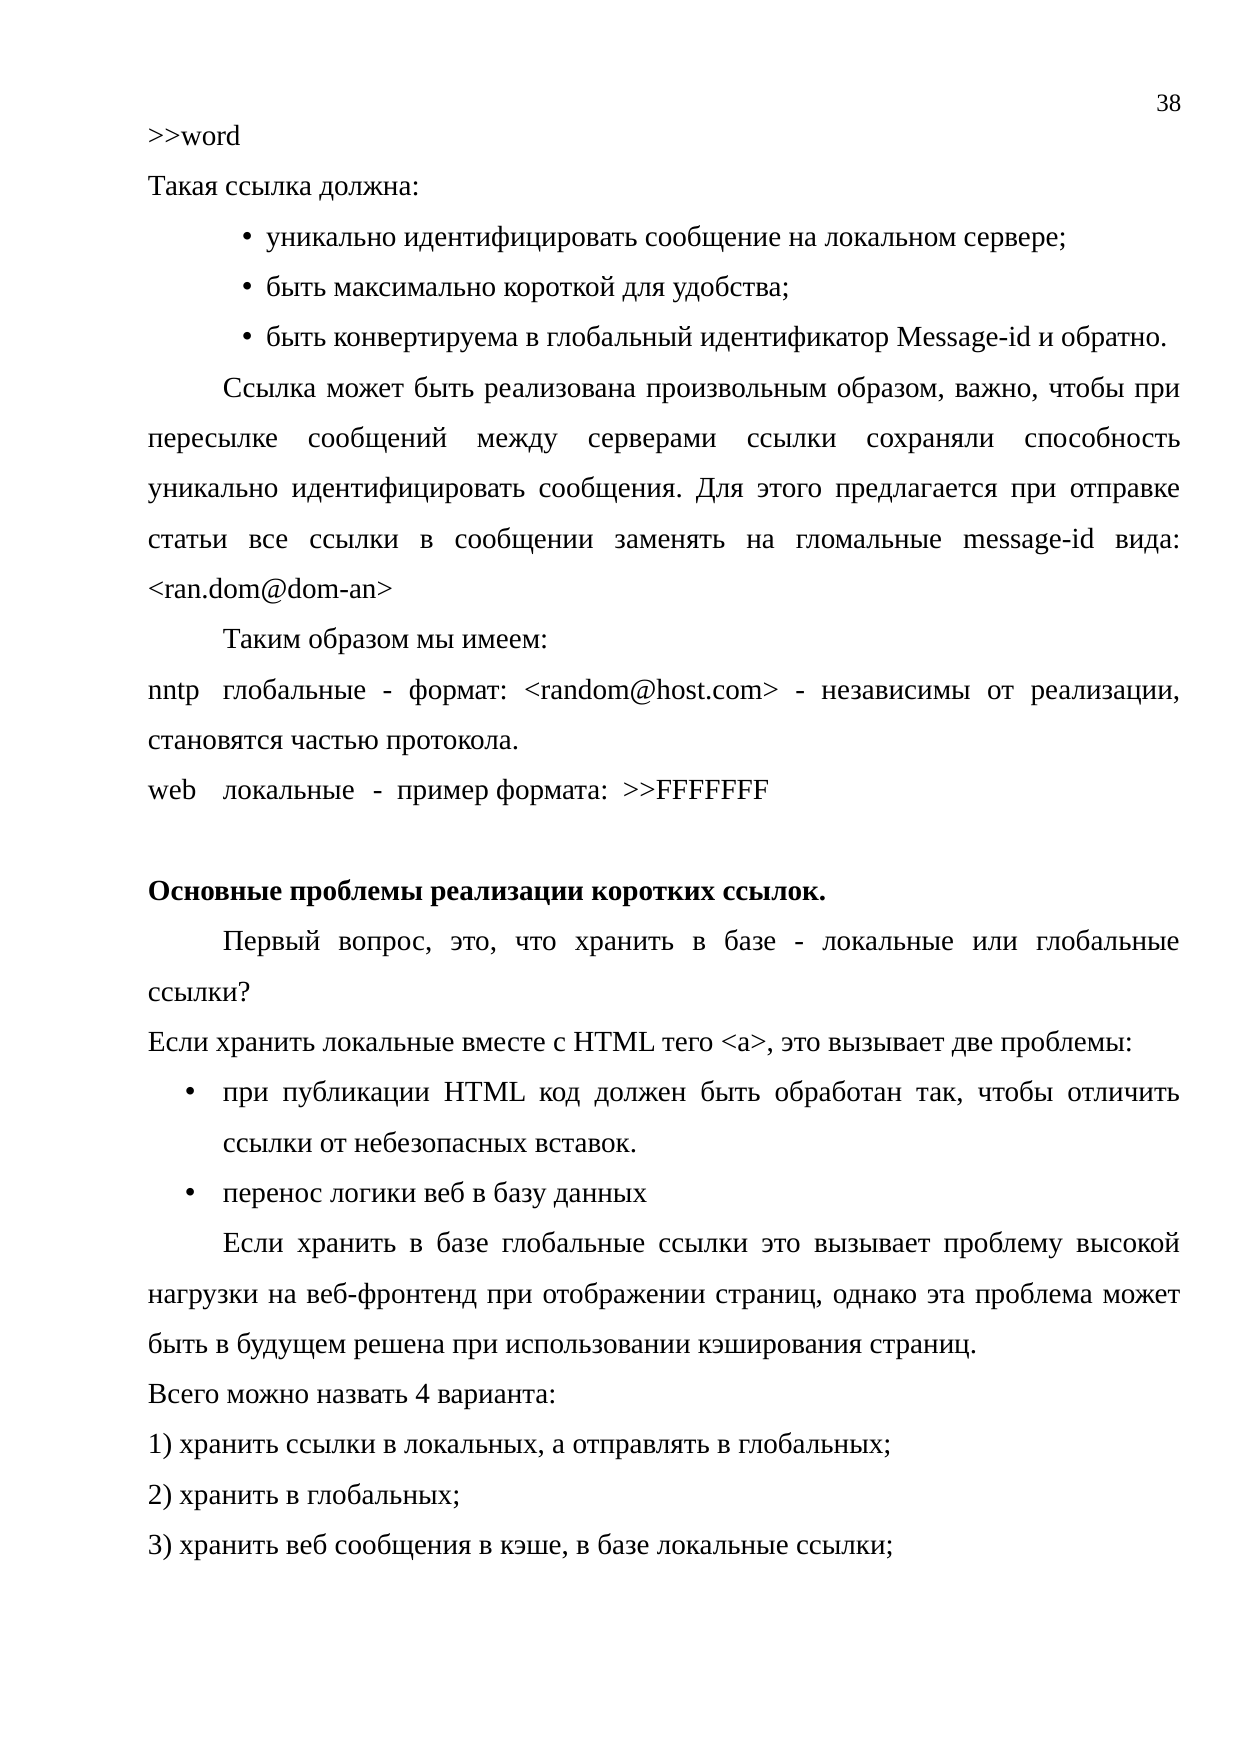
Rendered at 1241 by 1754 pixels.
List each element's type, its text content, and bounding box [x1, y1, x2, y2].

text >>word [148, 118, 1181, 152]
list при публикации HTML код должен быть обработан так, чтобы отличить ссылки от небезопасных вставок. [185, 1074, 1181, 1158]
list уникально идентифицировать сообщение на локальном сервере; [242, 219, 1181, 252]
text Таким образом мы имеем: [148, 621, 1181, 655]
text 3) хранить веб сообщения в кэше, в базе локальные ссылки; [148, 1527, 1181, 1561]
text Если хранить в базе глобальные ссылки это вызывает проблему высокой нагрузки на веб-фронтенд при отображении страниц, однако эта проблема может быть в будущем решена при использовании кэширования страниц. [148, 1225, 1181, 1359]
list перенос логики веб в базу данных [185, 1175, 1181, 1209]
text 1) хранить ссылки в локальных, а отправлять в глобальных; [148, 1427, 1181, 1460]
text nntp глобальные - формат: <random@host.com> - независимы от реализации, становятся частью протокола. [148, 672, 1181, 756]
text web локальные - пример формата: >>FFFFFFF [148, 772, 1181, 806]
text Первый вопрос, это, что хранить в базе - локальные или глобальные ссылки? [148, 923, 1181, 1007]
text Всего можно назвать 4 варианта: [148, 1376, 1181, 1410]
text Основные проблемы реализации коротких ссылок. [148, 873, 1181, 907]
text Ссылка может быть реализована произвольным образом, важно, чтобы при пересылке сообщений между серверами ссылки сохраняли способность уникально идентифицировать сообщения. Для этого предлагается при отправке статьи все ссылки в сообщении заменять на гломальные message-id вида: <ran.dom@dom-an> [148, 370, 1181, 605]
list быть конвертируема в глобальный идентификатор Message-id и обратно. [242, 319, 1181, 353]
list быть максимально короткой для удобства; [242, 269, 1181, 303]
text Если хранить локальные вместе с HTML тего <a>, это вызывает две проблемы: [148, 1024, 1181, 1057]
text Такая ссылка должна: [148, 168, 1181, 202]
text 2) хранить в глобальных; [148, 1477, 1181, 1511]
